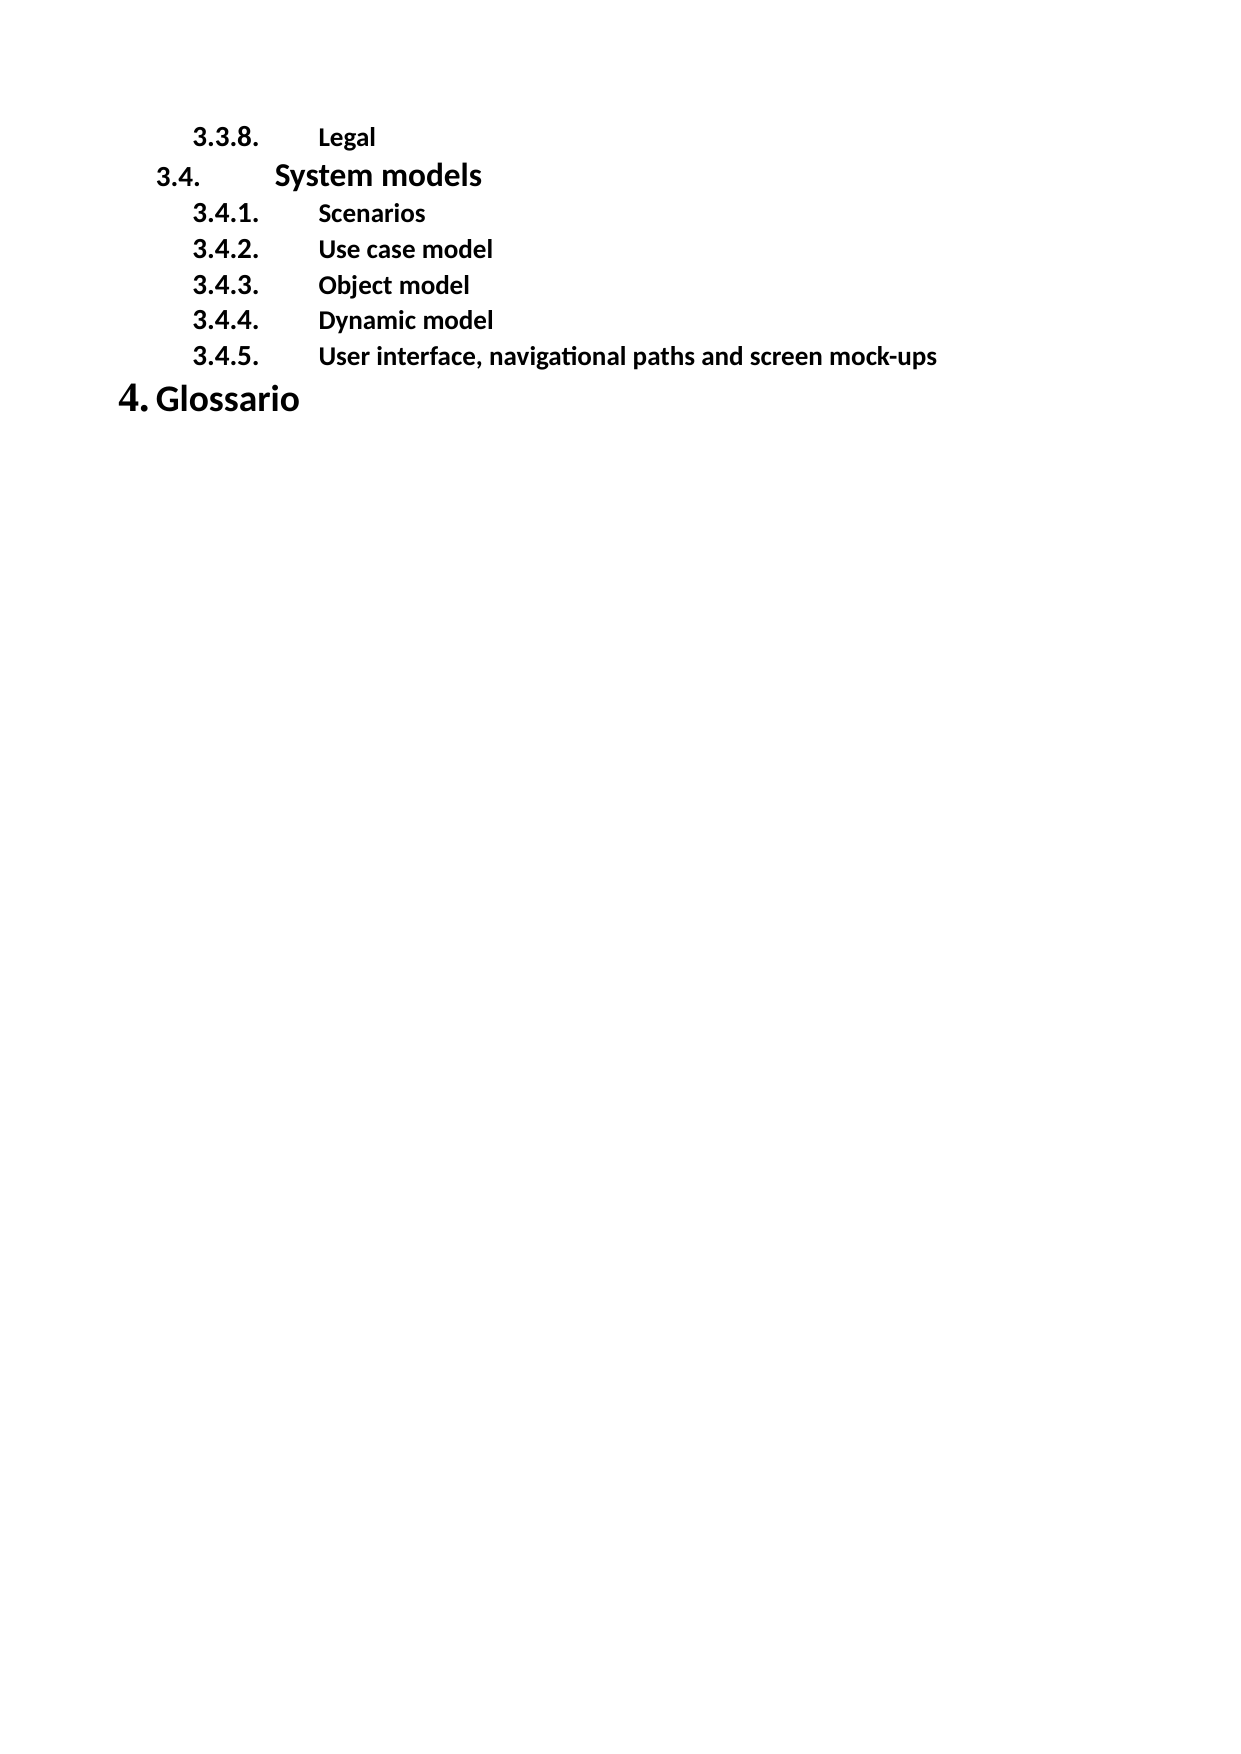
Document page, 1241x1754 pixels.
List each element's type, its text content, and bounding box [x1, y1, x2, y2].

list User interface, navigational paths and screen mock-ups [192, 337, 1137, 373]
list Dynamic model [192, 301, 1137, 337]
list Scenarios [192, 194, 1137, 230]
list Legal [192, 118, 1137, 154]
list Glossario [118, 373, 1137, 421]
list Use case model [192, 230, 1137, 266]
list Object model [192, 266, 1137, 301]
list System models [156, 154, 1137, 194]
